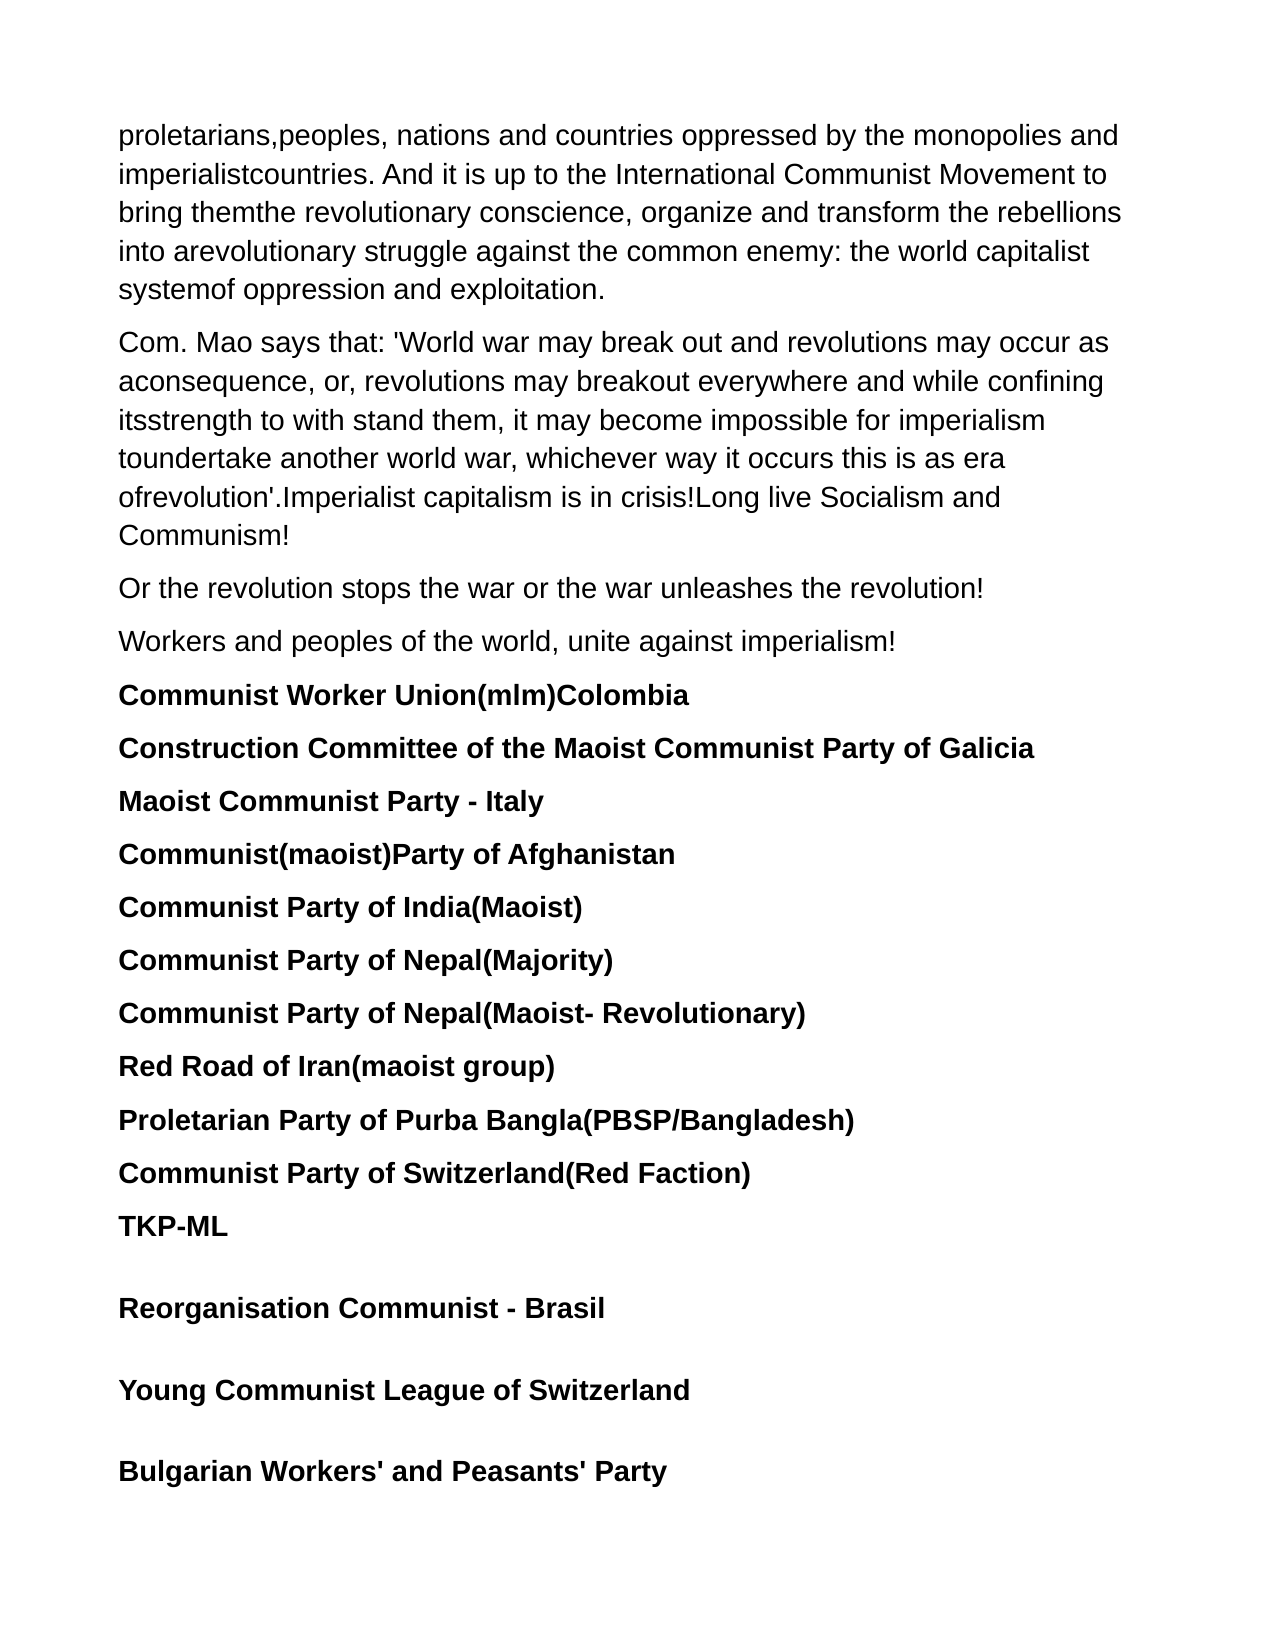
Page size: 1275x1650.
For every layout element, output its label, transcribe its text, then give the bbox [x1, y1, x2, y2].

text Communist Party of Switzerland(Red Faction) [118, 1156, 1157, 1189]
text Communist Worker Union(mlm)Colombia [118, 677, 1157, 711]
text Workers and peoples of the world, unite against imperialism! [118, 624, 1157, 658]
text Bulgarian Workers' and Peasants' Party [118, 1454, 1157, 1488]
text TKP-ML [118, 1209, 1157, 1242]
text Construction Committee of the Maoist Communist Party of Galicia [118, 731, 1157, 764]
text Proletarian Party of Purba Bangla(PBSP/Bangladesh) [118, 1102, 1157, 1136]
text Reorganisation Communist - Brasil [118, 1291, 1157, 1324]
text Com. Mao says that: 'World war may break out and revolutions may occur as aconsequence, or, revolutions may breakout everywhere and while confining itsstrength to with stand them, it may become impossible for imperialism toundertake another world war, whichever way it occurs this is as era ofrevolution'.Imperialist capitalism is in crisis!Long live Socialism and Communism! [118, 325, 1157, 552]
text Communist Party of India(Maoist) [118, 890, 1157, 923]
text Young Communist League of Switzerland [118, 1372, 1157, 1406]
text Communist Party of Nepal(Maoist- Revolutionary) [118, 996, 1157, 1030]
text Communist(maoist)Party of Afghanistan [118, 837, 1157, 870]
text Communist Party of Nepal(Majority) [118, 943, 1157, 977]
text Maoist Communist Party - Italy [118, 784, 1157, 817]
text proletarians,peoples, nations and countries oppressed by the monopolies and imperialistcountries. And it is up to the International Communist Movement to bring themthe revolutionary conscience, organize and transform the rebellions into arevolutionary struggle against the common enemy: the world capitalist systemof oppression and exploitation. [118, 118, 1157, 306]
text Red Road of Iran(maoist group) [118, 1049, 1157, 1083]
text Or the revolution stops the war or the war unleashes the revolution! [118, 571, 1157, 605]
